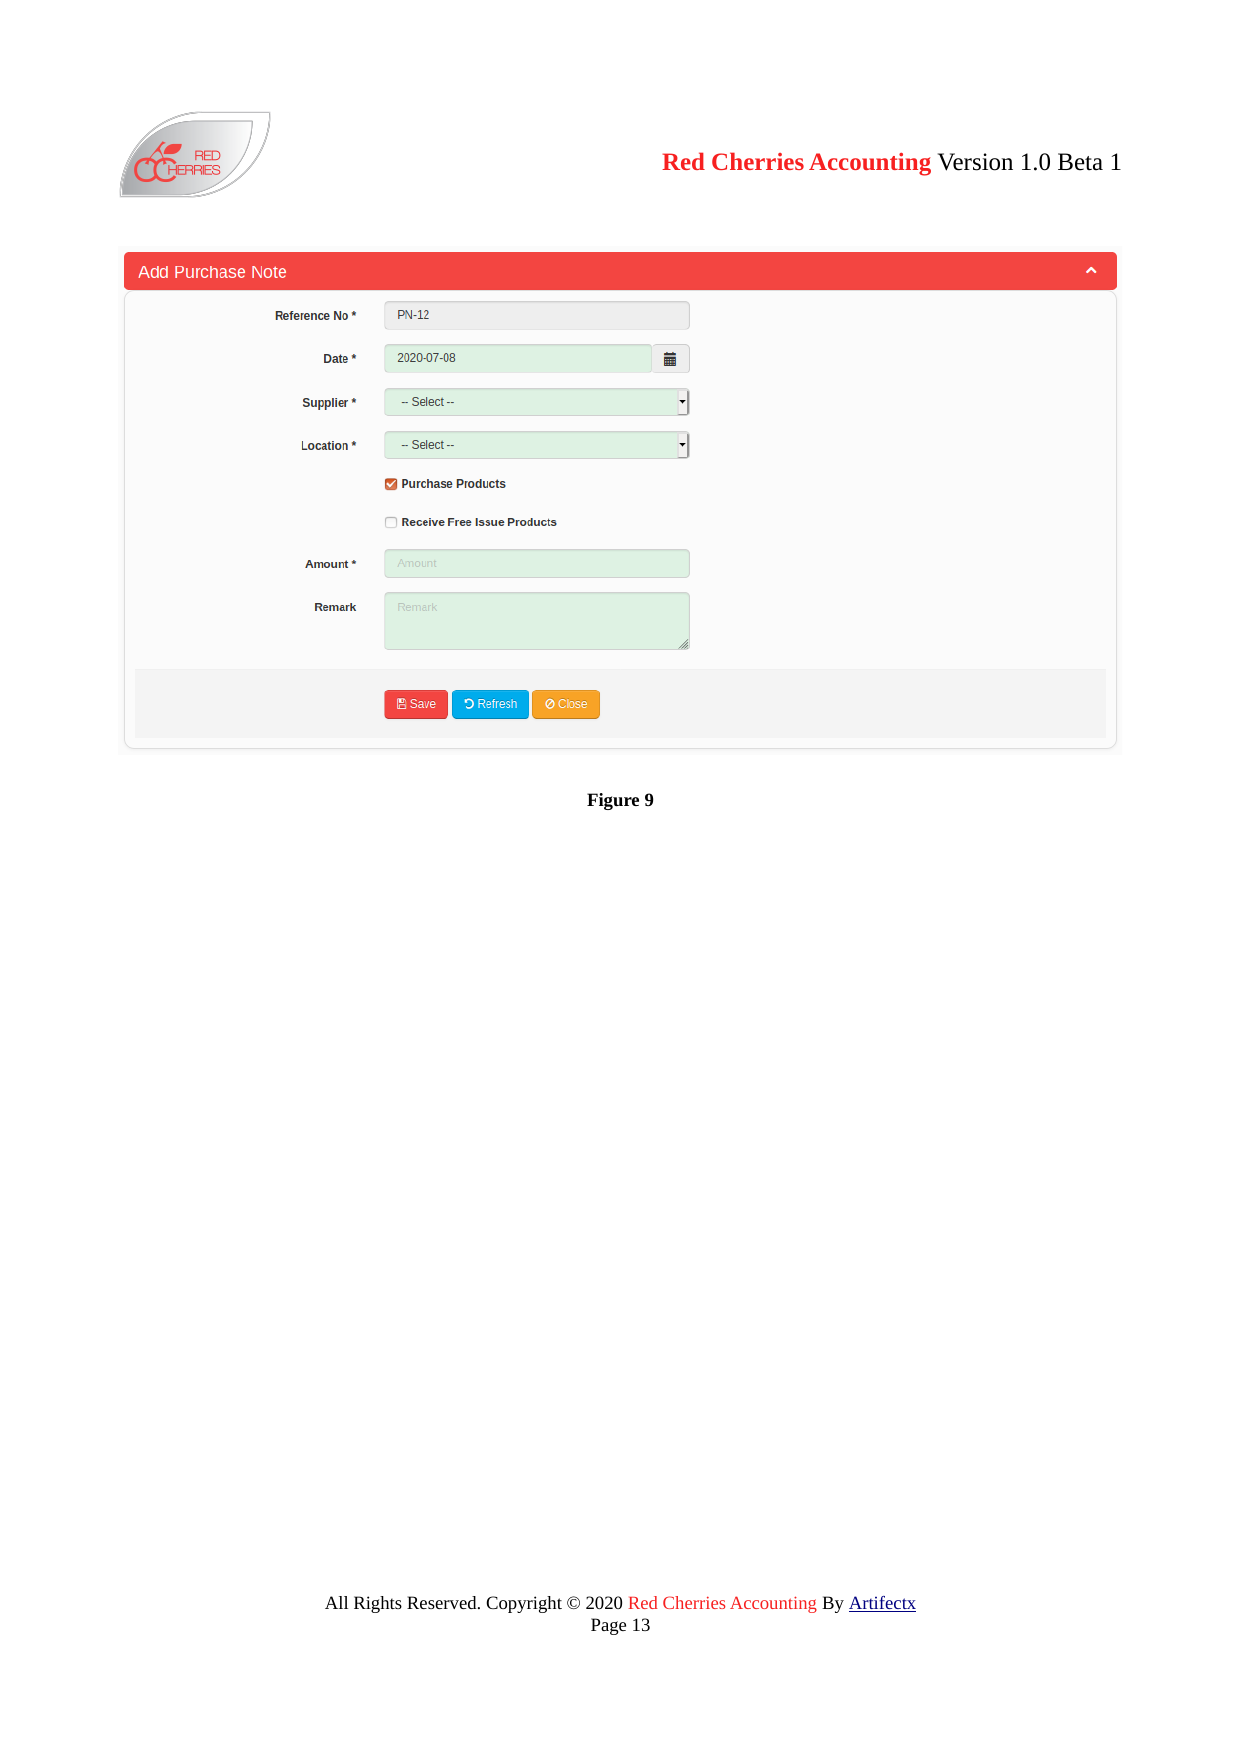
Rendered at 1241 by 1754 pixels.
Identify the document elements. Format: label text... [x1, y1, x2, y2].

picture [118, 111, 272, 199]
picture [118, 246, 1123, 755]
text Figure 9 [118, 789, 1122, 811]
